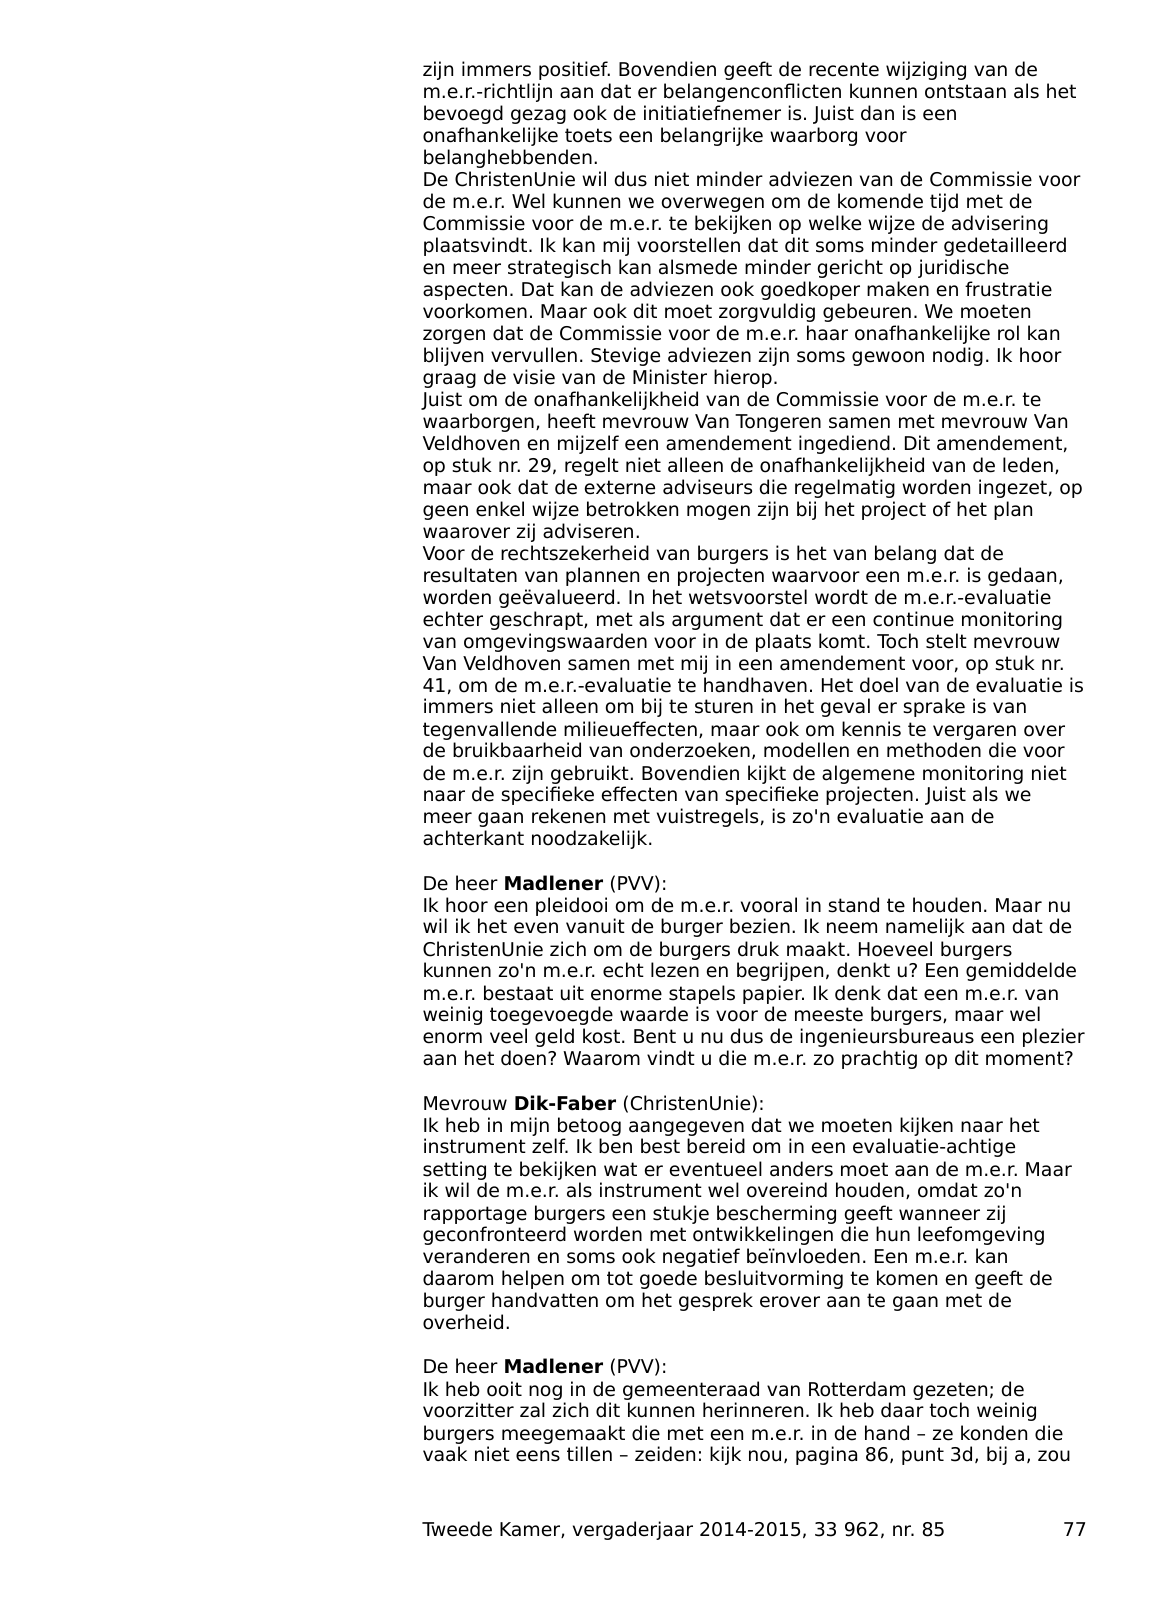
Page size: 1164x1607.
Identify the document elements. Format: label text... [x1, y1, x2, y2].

text De heer Madlener (PVV): [422, 872, 1087, 894]
text Mevrouw Dik-Faber (ChristenUnie): [422, 1092, 1087, 1114]
text Ik hoor een pleidooi om de m.e.r. vooral in stand te houden. Maar nu wil ik het even vanuit de burger bezien. Ik neem namelijk aan dat de ChristenUnie zich om de burgers druk maakt. Hoeveel burgers kunnen zo'n m.e.r. echt lezen en begrijpen, denkt u? Een gemiddelde m.e.r. bestaat uit enorme stapels papier. Ik denk dat een m.e.r. van weinig toegevoegde waarde is voor de meeste burgers, maar wel enorm veel geld kost. Bent u nu dus de ingenieursbureaus een plezier aan het doen? Waarom vindt u die m.e.r. zo prachtig op dit moment? [422, 894, 1087, 1070]
text De ChristenUnie wil dus niet minder adviezen van de Commissie voor de m.e.r. Wel kunnen we overwegen om de komende tijd met de Commissie voor de m.e.r. te bekijken op welke wijze de advisering plaatsvindt. Ik kan mij voorstellen dat dit soms minder gedetailleerd en meer strategisch kan alsmede minder gericht op juridische aspecten. Dat kan de adviezen ook goedkoper maken en frustratie voorkomen. Maar ook dit moet zorgvuldig gebeuren. We moeten zorgen dat de Commissie voor de m.e.r. haar onafhankelijke rol kan blijven vervullen. Stevige adviezen zijn soms gewoon nodig. Ik hoor graag de visie van de Minister hierop. [422, 169, 1087, 389]
text Juist om de onafhankelijkheid van de Commissie voor de m.e.r. te waarborgen, heeft mevrouw Van Tongeren samen met mevrouw Van Veldhoven en mijzelf een amendement ingediend. Dit amendement, op stuk nr. 29, regelt niet alleen de onafhankelijkheid van de leden, maar ook dat de externe adviseurs die regelmatig worden ingezet, op geen enkel wijze betrokken mogen zijn bij het project of het plan waarover zij adviseren. [422, 389, 1087, 543]
text zijn immers positief. Bovendien geeft de recente wijziging van de m.e.r.-richtlijn aan dat er belangenconflicten kunnen ontstaan als het bevoegd gezag ook de initiatiefnemer is. Juist dan is een onafhankelijke toets een belangrijke waarborg voor belanghebbenden. [422, 59, 1087, 169]
text Ik heb in mijn betoog aangegeven dat we moeten kijken naar het instrument zelf. Ik ben best bereid om in een evaluatie-achtige setting te bekijken wat er eventueel anders moet aan de m.e.r. Maar ik wil de m.e.r. als instrument wel overeind houden, omdat zo'n rapportage burgers een stukje bescherming geeft wanneer zij geconfronteerd worden met ontwikkelingen die hun leefomgeving veranderen en soms ook negatief beïnvloeden. Een m.e.r. kan daarom helpen om tot goede besluitvorming te komen en geeft de burger handvatten om het gesprek erover aan te gaan met de overheid. [422, 1114, 1087, 1334]
text Ik heb ooit nog in de gemeenteraad van Rotterdam gezeten; de voorzitter zal zich dit kunnen herinneren. Ik heb daar toch weinig burgers meegemaakt die met een m.e.r. in de hand – ze konden die vaak niet eens tillen – zeiden: kijk nou, pagina 86, punt 3d, bij a, zou [422, 1378, 1087, 1466]
text De heer Madlener (PVV): [422, 1356, 1087, 1378]
text Voor de rechtszekerheid van burgers is het van belang dat de resultaten van plannen en projecten waarvoor een m.e.r. is gedaan, worden geëvalueerd. In het wetsvoorstel wordt de m.e.r.-evaluatie echter geschrapt, met als argument dat er een continue monitoring van omgevingswaarden voor in de plaats komt. Toch stelt mevrouw Van Veldhoven samen met mij in een amendement voor, op stuk nr. 41, om de m.e.r.-evaluatie te handhaven. Het doel van de evaluatie is immers niet alleen om bij te sturen in het geval er sprake is van tegenvallende milieueffecten, maar ook om kennis te vergaren over de bruikbaarheid van onderzoeken, modellen en methoden die voor de m.e.r. zijn gebruikt. Bovendien kijkt de algemene monitoring niet naar de specifieke effecten van specifieke projecten. Juist als we meer gaan rekenen met vuistregels, is zo'n evaluatie aan de achterkant noodzakelijk. [422, 543, 1087, 850]
